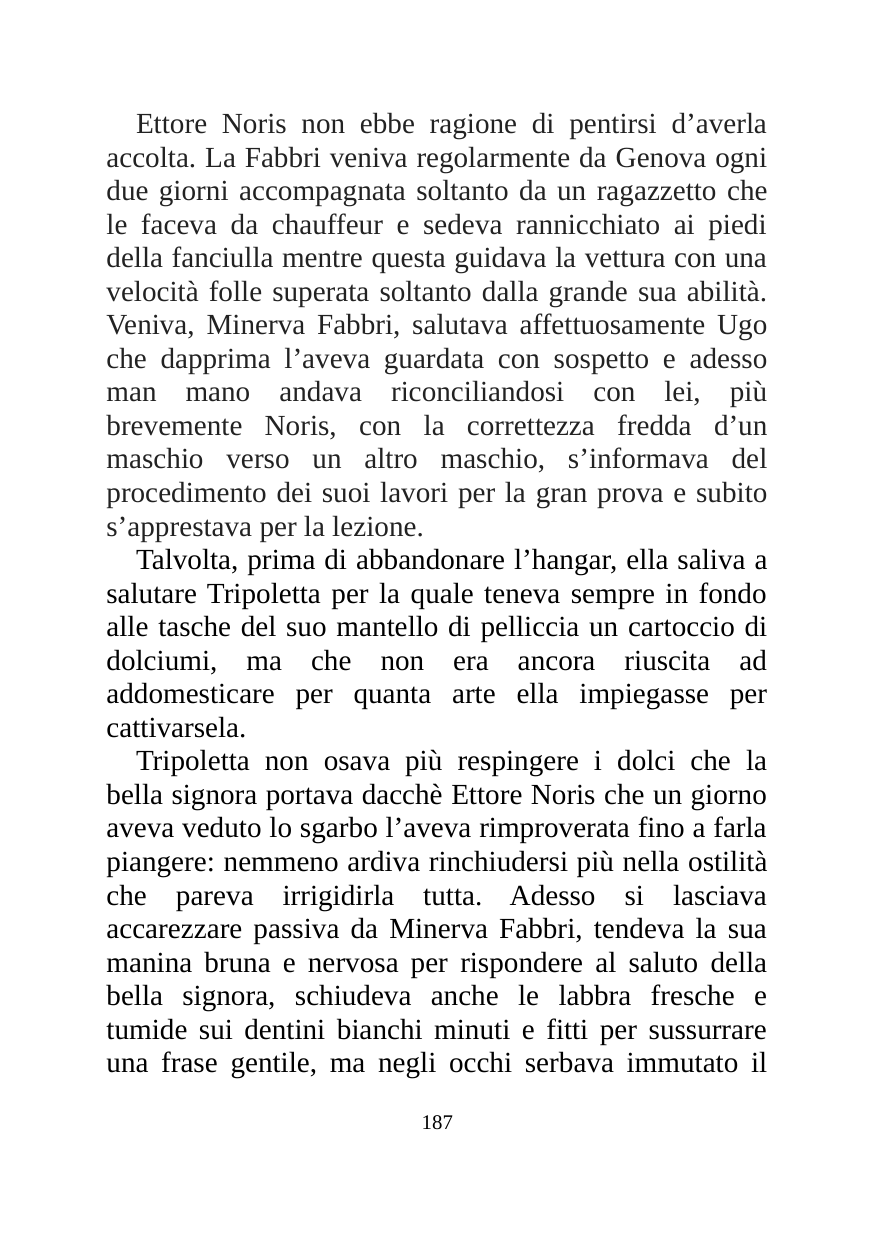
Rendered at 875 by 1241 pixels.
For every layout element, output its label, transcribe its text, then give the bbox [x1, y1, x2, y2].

text Ettore Noris non ebbe ragione di pentirsi d’averla accolta. La Fabbri veniva regolarmente da Genova ogni due giorni accompagnata soltanto da un ragazzetto che le faceva da chauffeur e sedeva rannicchiato ai piedi della fanciulla mentre questa guidava la vettura con una velocità folle superata soltanto dalla grande sua abilità. Veniva, Minerva Fabbri, salutava affettuosamente Ugo che dapprima l’aveva guardata con sospetto e adesso man mano andava riconciliandosi con lei, più brevemente Noris, con la correttezza fredda d’un maschio verso un altro maschio, s’informava del procedimento dei suoi lavori per la gran prova e subito s’apprestava per la lezione. [106, 106, 768, 542]
text Tripoletta non osava più respingere i dolci che la bella signora portava dacchè Ettore Noris che un giorno aveva veduto lo sgarbo l’aveva rimproverata fino a farla piangere: nemmeno ardiva rinchiudersi più nella ostilità che pareva irrigidirla tutta. Adesso si lasciava accarezzare passiva da Minerva Fabbri, tendeva la sua manina bruna e nervosa per rispondere al saluto della bella signora, schiudeva anche le labbra fresche e tumide sui dentini bianchi minuti e fitti per sussurrare una frase gentile, ma negli occhi serbava immutato il [106, 743, 768, 1079]
text Talvolta, prima di abbandonare l’hangar, ella saliva a salutare Tripoletta per la quale teneva sempre in fondo alle tasche del suo mantello di pelliccia un cartoccio di dolciumi, ma che non era ancora riuscita ad addomesticare per quanta arte ella impiegasse per cattivarsela. [106, 542, 768, 743]
